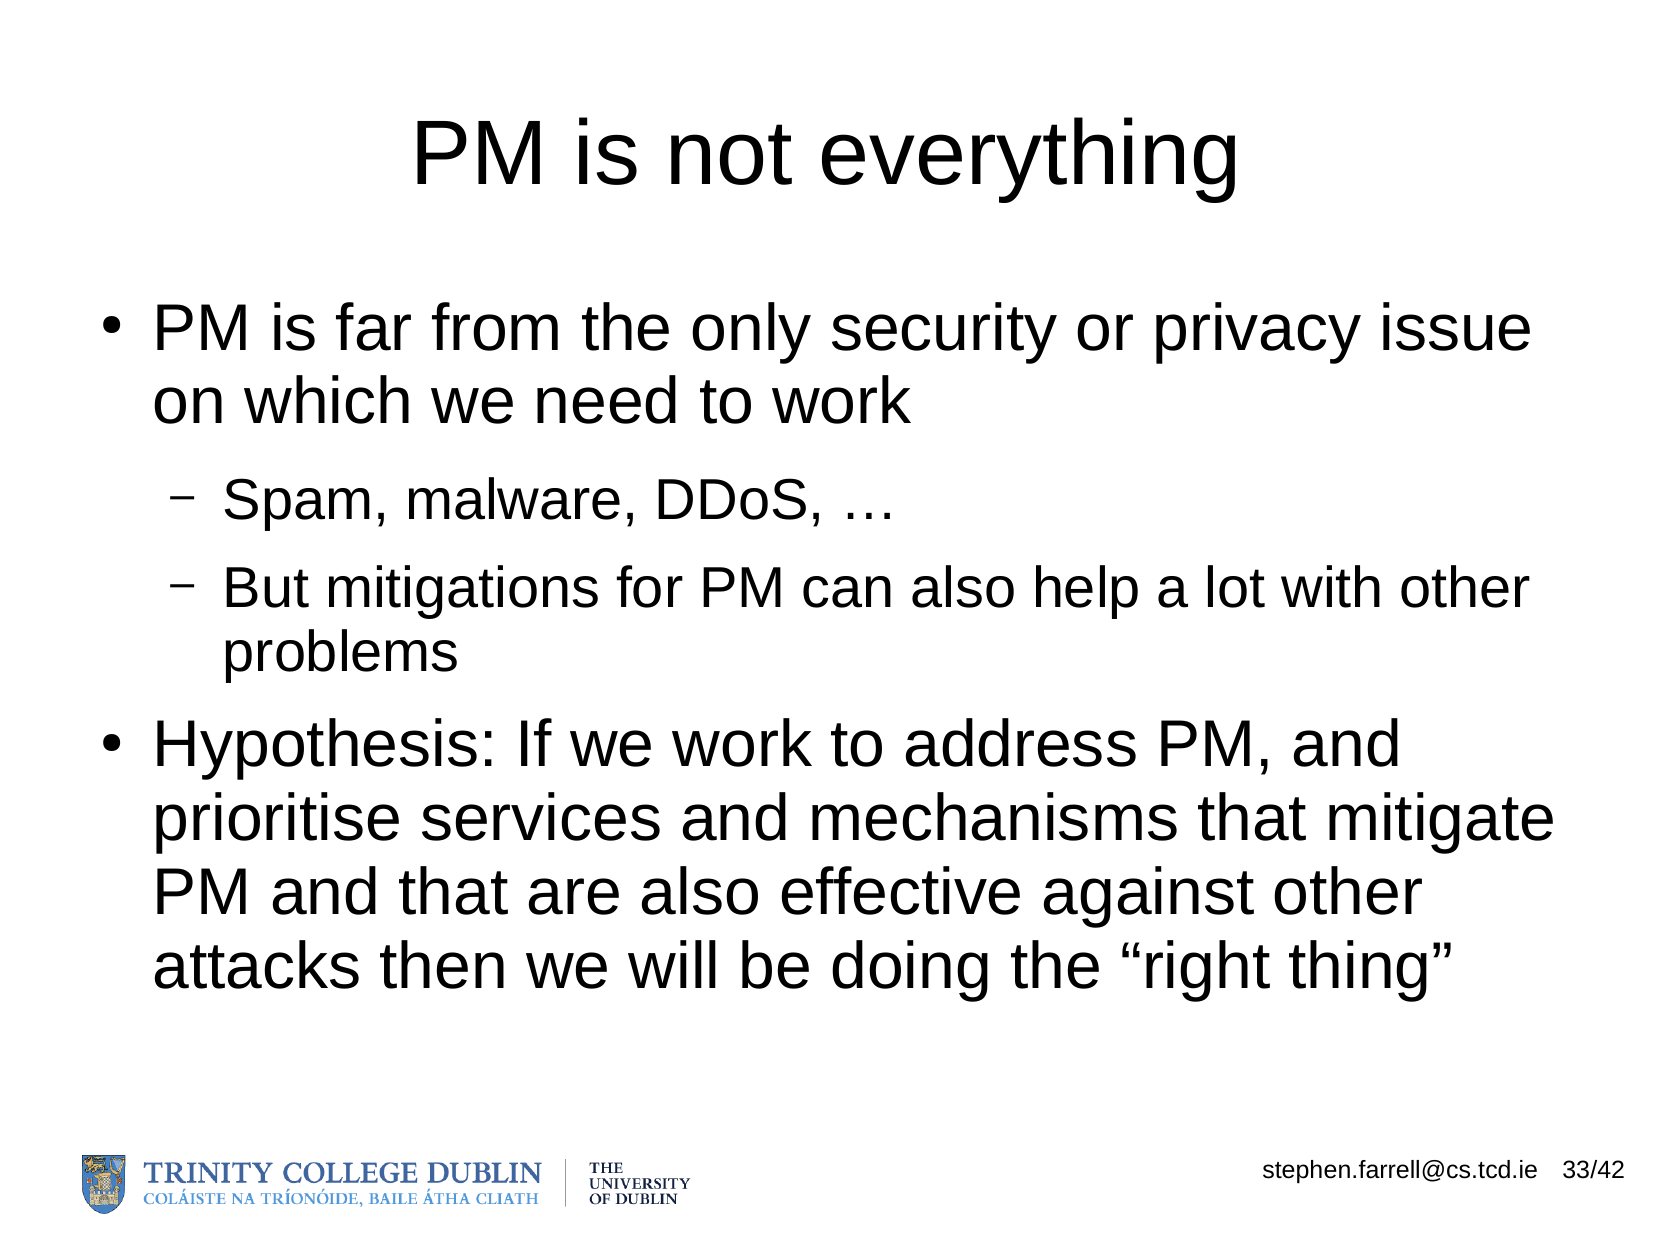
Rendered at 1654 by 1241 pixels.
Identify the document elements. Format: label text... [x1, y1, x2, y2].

picture [82, 1155, 694, 1214]
title PM is not everything [82, 49, 1571, 257]
list PM is far from the only security or privacy issue on which we need to work Spam, malware, DDoS, … But mitigations for PM can also help a lot with other problems Hypothesis: If we work to address PM, and prioritise services and mechanisms that mitigate PM and that are also effective against other attacks then we will be doing the “right thing” [82, 290, 1571, 1010]
